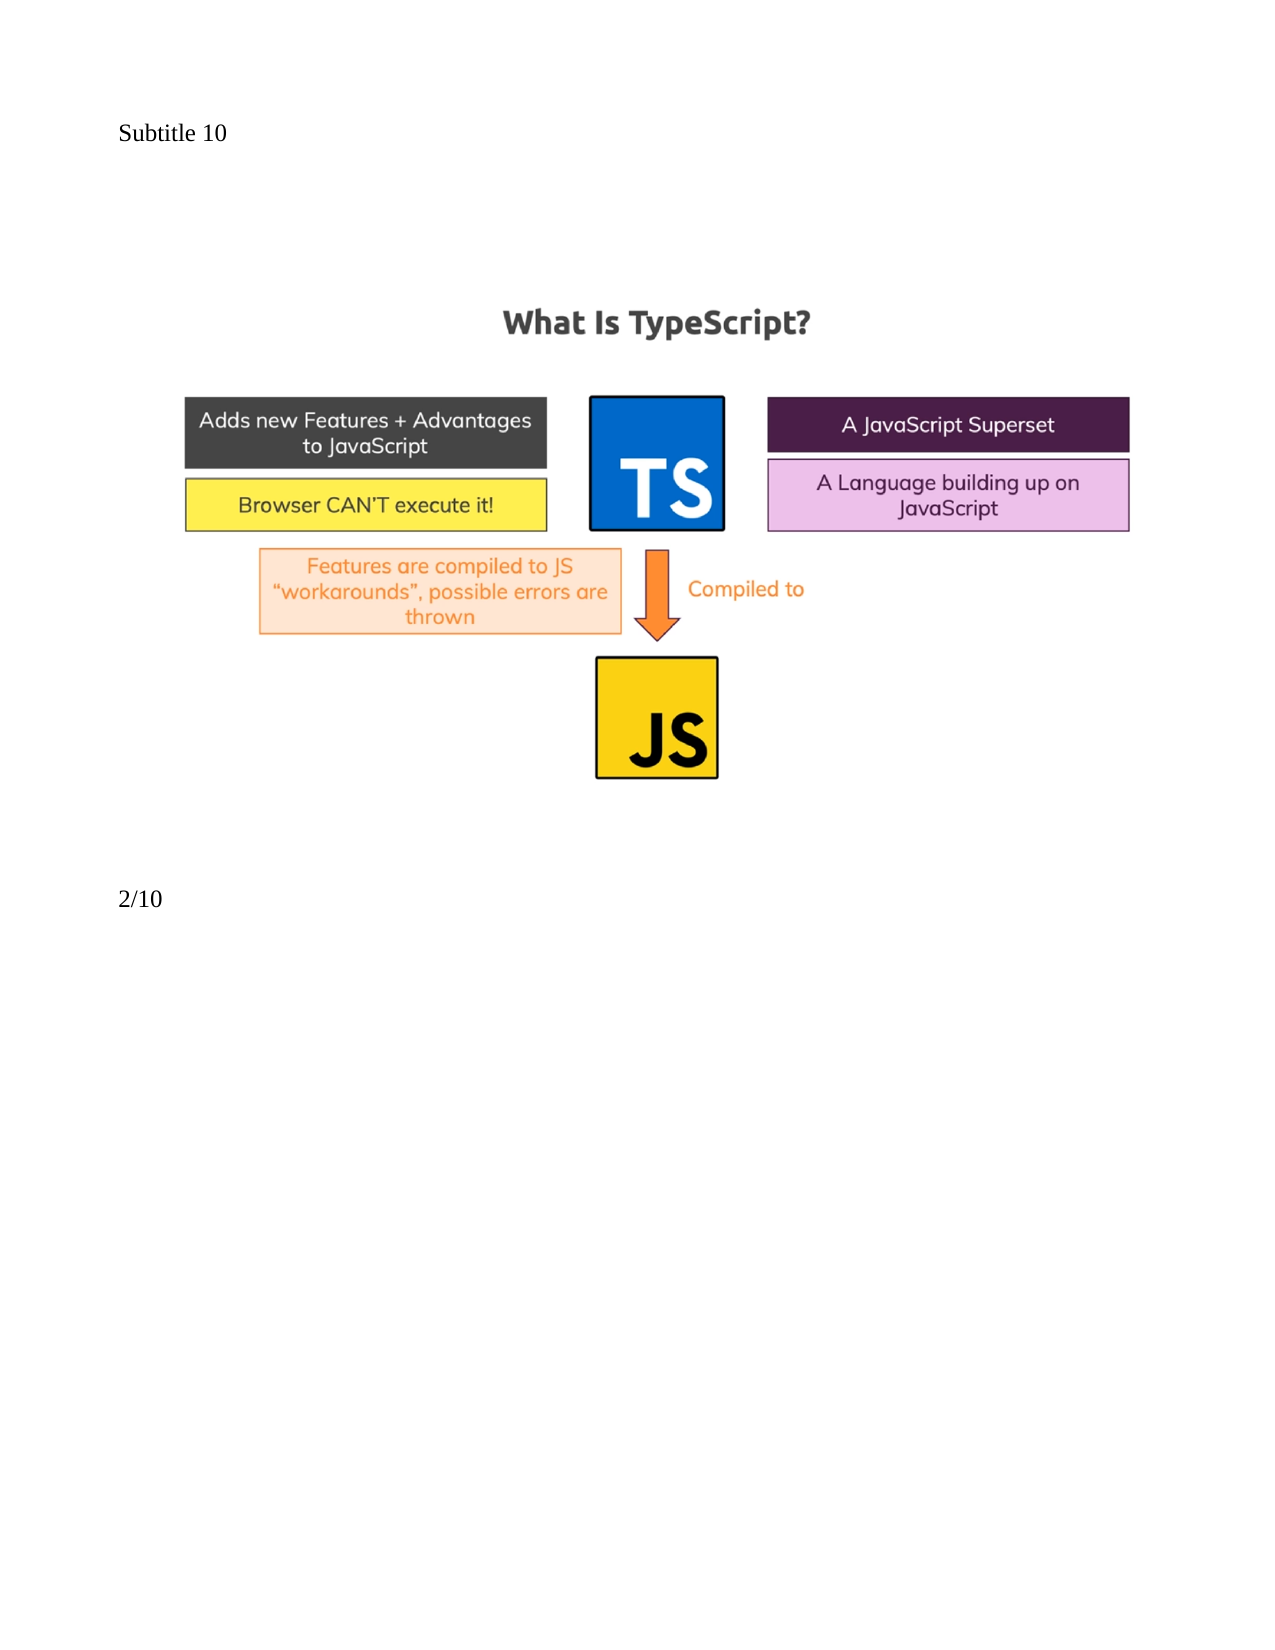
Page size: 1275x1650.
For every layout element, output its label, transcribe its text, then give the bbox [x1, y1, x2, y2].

text 2/10 [118, 884, 1157, 913]
picture [118, 261, 1157, 798]
text Subtitle 10 [118, 118, 1157, 147]
